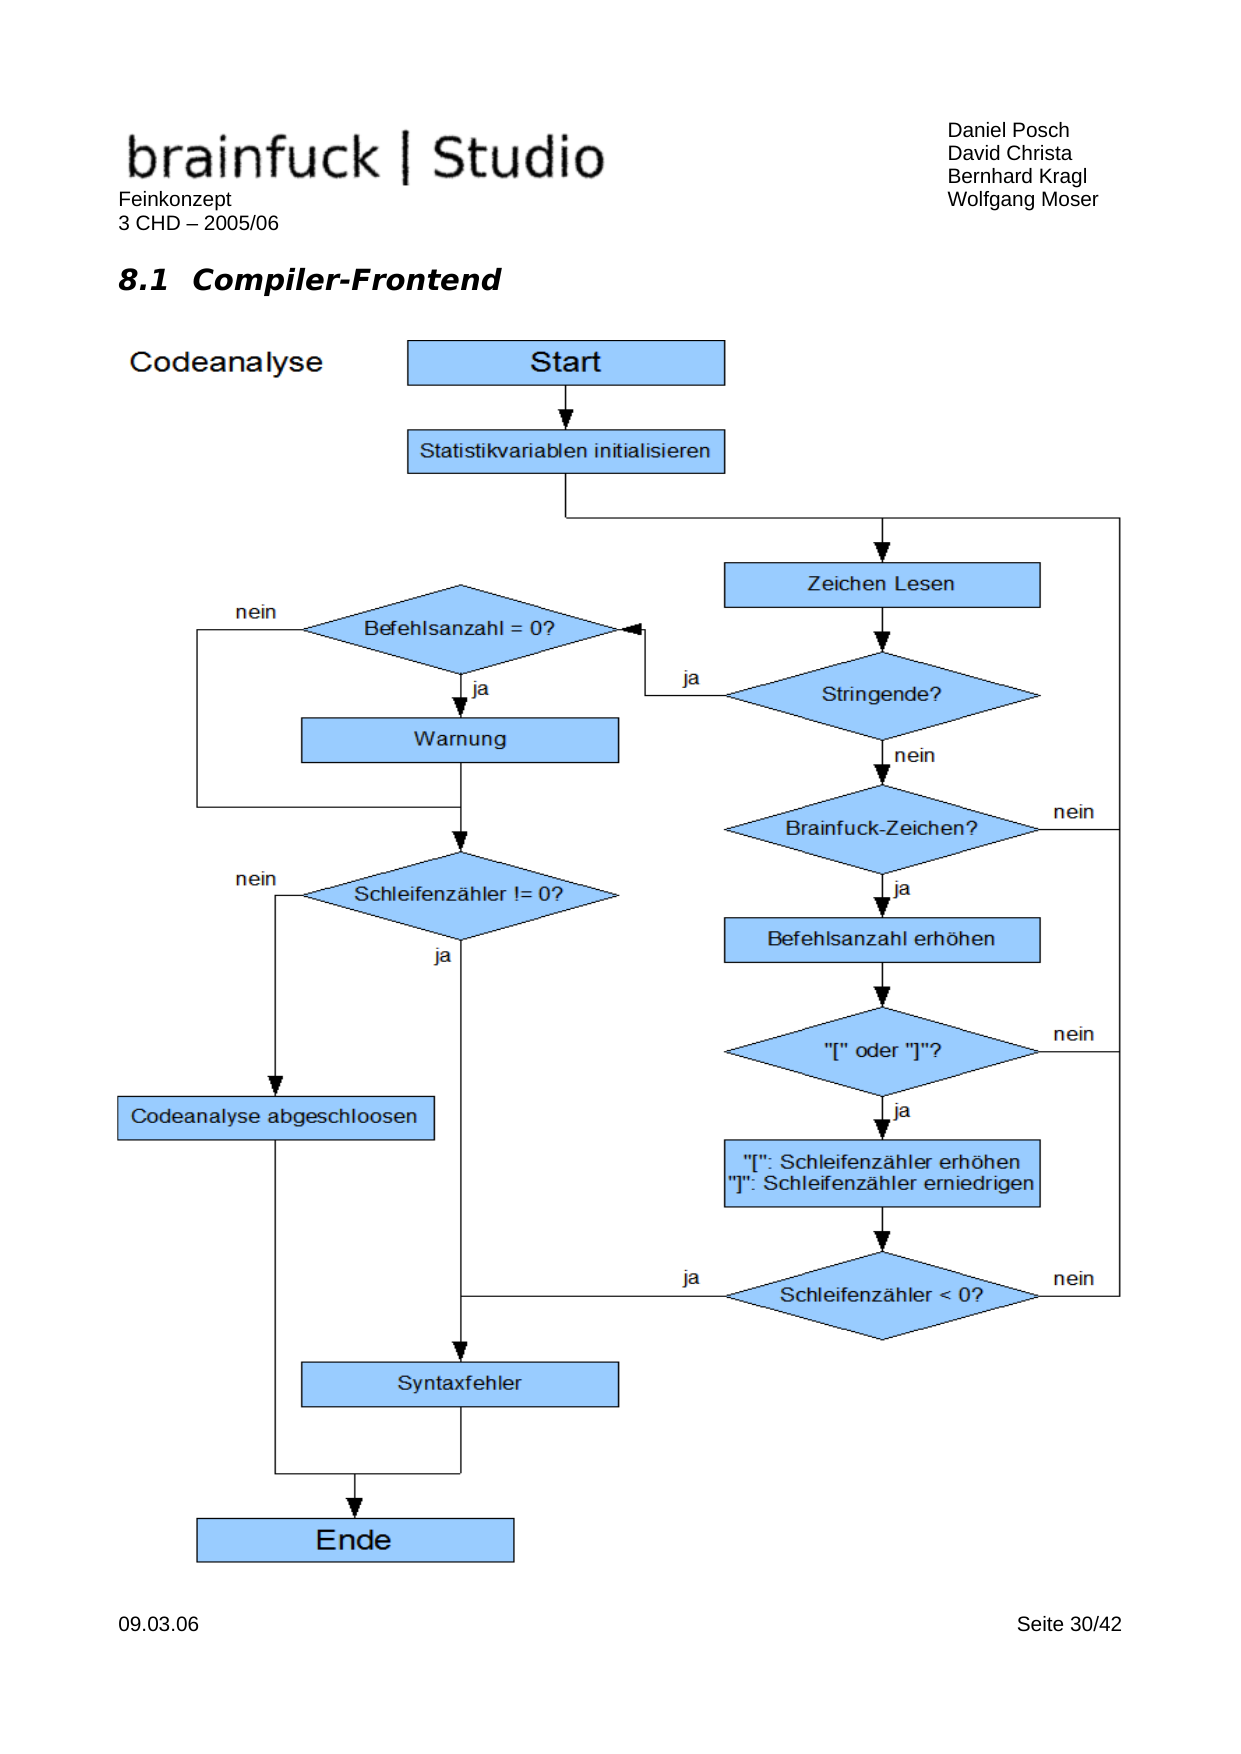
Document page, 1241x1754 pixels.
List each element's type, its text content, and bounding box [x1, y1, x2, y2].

picture [118, 118, 609, 187]
subtitle Compiler-Frontend [118, 264, 1122, 298]
picture [117, 340, 1122, 1565]
